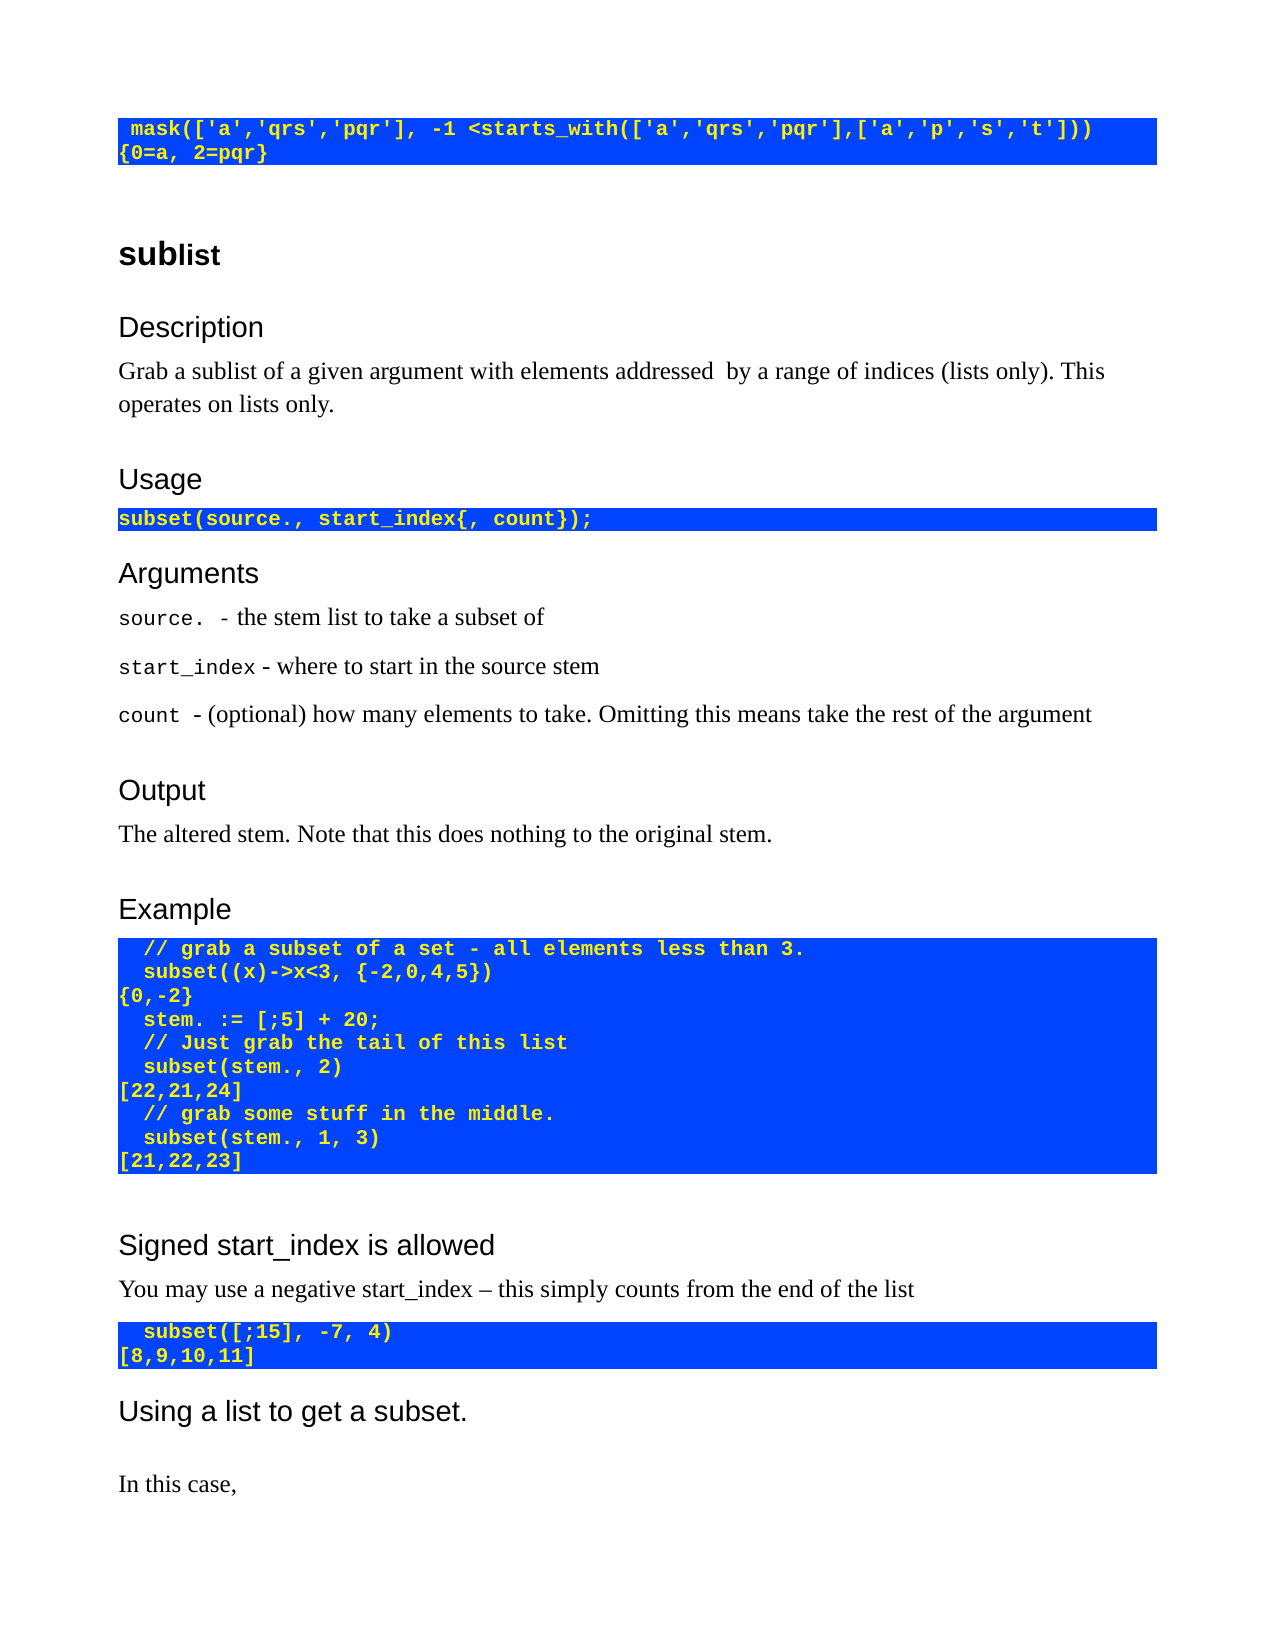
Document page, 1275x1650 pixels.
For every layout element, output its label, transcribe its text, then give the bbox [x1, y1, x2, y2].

text count - (optional) how many elements to take. Omitting this means take the rest of the argument [118, 699, 1157, 729]
text You may use a negative start_index – this simply counts from the end of the list [118, 1274, 1157, 1303]
text [21,22,23] [118, 1151, 1157, 1174]
text In this case, [118, 1469, 1157, 1497]
subtitle sublist [118, 234, 1157, 272]
subtitle Arguments [118, 556, 1157, 590]
text subset(source., start_index{, count}); [118, 508, 1157, 531]
text Grab a sublist of a given argument with elements addressed by a range of indices (lists only). This operates on lists only. [118, 356, 1157, 418]
text [22,21,24] [118, 1079, 1157, 1103]
text // grab some stuff in the middle. [118, 1103, 1157, 1127]
text subset(stem., 1, 3) [118, 1127, 1157, 1151]
subtitle Signed start_index is allowed [118, 1228, 1157, 1261]
text mask(['a','qrs','pqr'], -1 <starts_with(['a','qrs','pqr'],['a','p','s','t'])) [118, 118, 1157, 142]
subtitle Usage [118, 462, 1157, 495]
subtitle Output [118, 773, 1157, 807]
text [8,9,10,11] [118, 1345, 1157, 1369]
text {0=a, 2=pqr} [118, 142, 1157, 165]
text stem. := [;5] + 20; [118, 1009, 1157, 1032]
subtitle Description [118, 310, 1157, 343]
text {0,-2} [118, 985, 1157, 1009]
text subset((x)->x<3, {-2,0,4,5}) [118, 961, 1157, 985]
text start_index - where to start in the source stem [118, 651, 1157, 681]
text The altered stem. Note that this does nothing to the original stem. [118, 819, 1157, 848]
text // grab a subset of a set - all elements less than 3. [118, 938, 1157, 961]
subtitle Using a list to get a subset. [118, 1394, 1157, 1427]
subtitle Example [118, 892, 1157, 925]
text // Just grab the tail of this list [118, 1032, 1157, 1056]
text source. - the stem list to take a subset of [118, 602, 1157, 632]
text subset([;15], -7, 4) [118, 1322, 1157, 1345]
text subset(stem., 2) [118, 1056, 1157, 1079]
